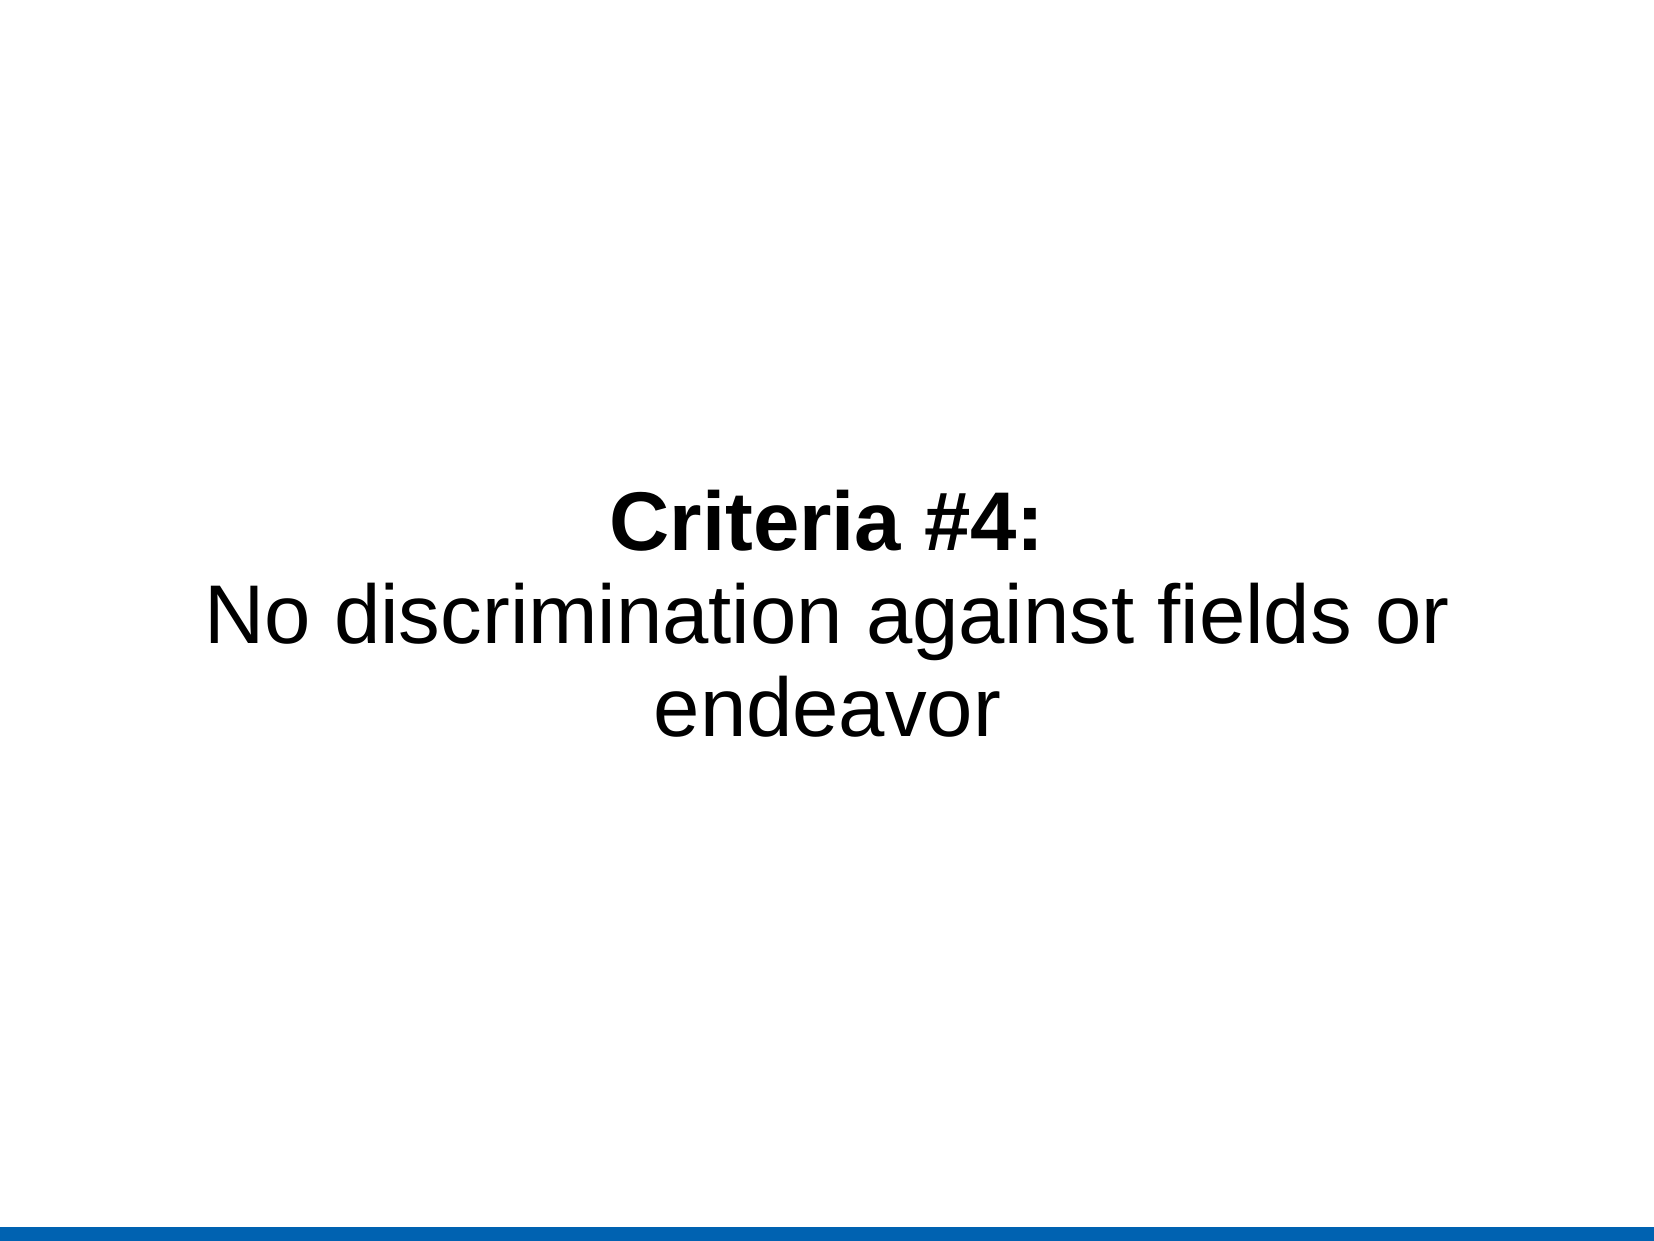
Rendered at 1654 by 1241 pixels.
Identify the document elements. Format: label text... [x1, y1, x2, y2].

subtitle Criteria #4: No discrimination against fields or endeavor [121, 112, 1534, 1117]
